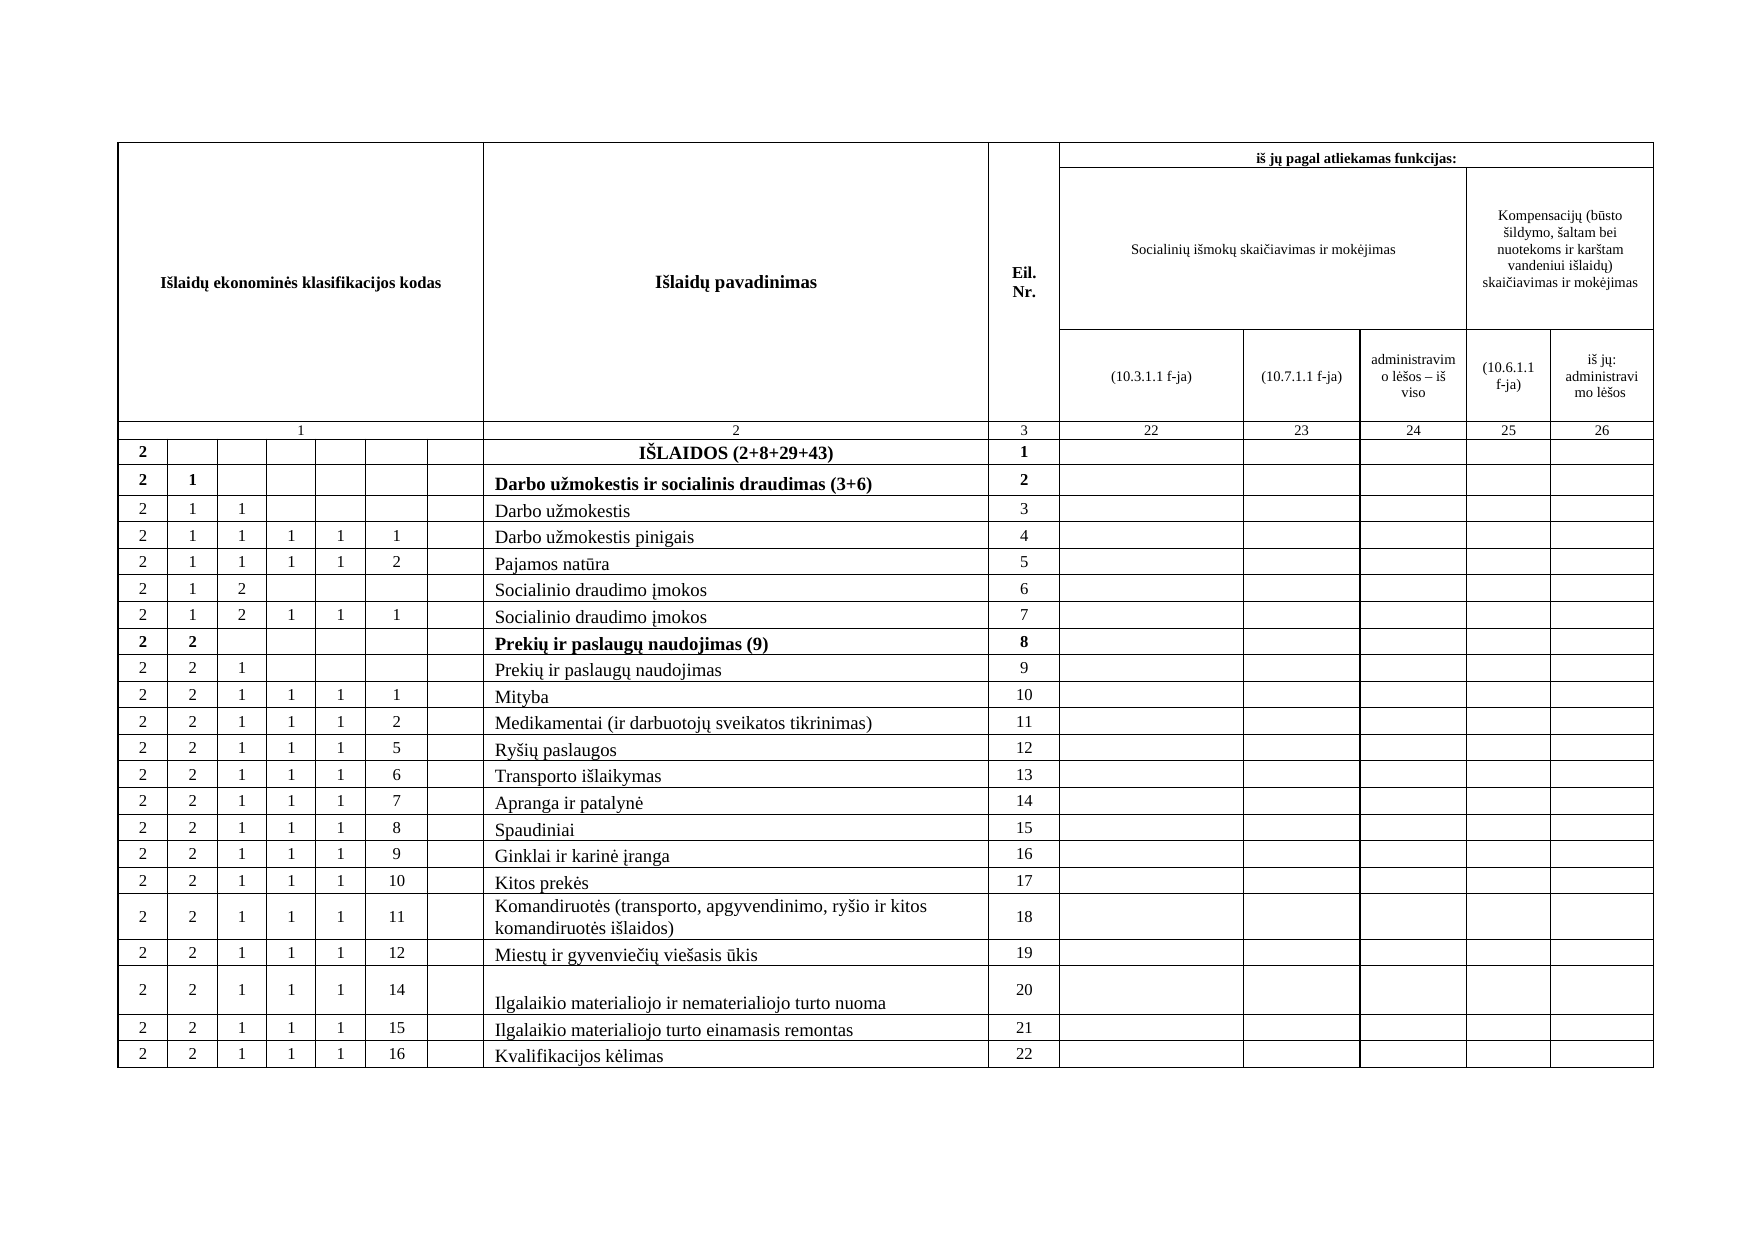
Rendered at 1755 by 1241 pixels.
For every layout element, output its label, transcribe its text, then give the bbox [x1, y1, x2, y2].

table_cell [1060, 1015, 1243, 1040]
table_cell 5 [366, 735, 427, 760]
table_cell 16 [989, 841, 1059, 867]
table_cell 1 [267, 522, 315, 548]
table_cell [1060, 894, 1243, 938]
table_cell [1551, 522, 1653, 548]
table_cell 1 [218, 940, 266, 965]
table_cell [366, 465, 427, 495]
table_cell 2 [119, 1041, 167, 1067]
table_cell 9 [366, 841, 427, 867]
table_cell 2 [989, 465, 1059, 495]
table_cell [1361, 940, 1466, 965]
table_cell [1551, 708, 1653, 734]
table_cell 6 [989, 575, 1059, 601]
table_cell [1551, 815, 1653, 840]
table_cell 16 [366, 1041, 427, 1067]
table_cell [1551, 1015, 1653, 1040]
table_cell 1 [316, 966, 365, 1013]
table_cell 14 [366, 966, 427, 1013]
table_cell Spaudiniai [484, 815, 988, 840]
table_cell [1551, 440, 1653, 463]
table_cell [218, 629, 266, 654]
table_cell 2 [168, 1015, 217, 1040]
table_cell 23 [1244, 422, 1359, 438]
table_cell Miestų ir gyvenviečių viešasis ūkis [484, 940, 988, 965]
table_cell [366, 629, 427, 654]
table_cell Prekių ir paslaugų naudojimas (9) [484, 629, 988, 654]
table_cell [428, 1015, 483, 1040]
table_cell [1361, 496, 1466, 521]
table_cell [1060, 815, 1243, 840]
table_cell 1 [316, 761, 365, 787]
table_cell 18 [989, 894, 1059, 938]
table_cell [1551, 602, 1653, 627]
table_cell 2 [119, 894, 167, 938]
table_cell 2 [119, 708, 167, 734]
table_cell [428, 868, 483, 893]
table_cell 1 [316, 1041, 365, 1067]
table_cell [1244, 841, 1359, 867]
table_cell [1361, 602, 1466, 627]
table_cell [428, 440, 483, 463]
table_cell [1244, 549, 1359, 574]
table_cell [428, 815, 483, 840]
table_header Eil. Nr. [989, 143, 1059, 421]
table_cell [1244, 788, 1359, 813]
table_cell [428, 522, 483, 548]
table_cell [1060, 708, 1243, 734]
table_cell 25 [1467, 422, 1550, 438]
table_cell 2 [168, 868, 217, 893]
table_cell 20 [989, 966, 1059, 1013]
table_cell [1060, 735, 1243, 760]
table_cell 1 [366, 602, 427, 627]
table_cell 8 [366, 815, 427, 840]
table_cell 1 [316, 522, 365, 548]
table_cell [1467, 940, 1550, 965]
table_cell [428, 629, 483, 654]
table_cell [1244, 602, 1359, 627]
table_cell 2 [168, 940, 217, 965]
table_cell 1 [316, 815, 365, 840]
table_cell 4 [989, 522, 1059, 548]
table_cell 1 [989, 440, 1059, 463]
table_cell Prekių ir paslaugų naudojimas [484, 655, 988, 681]
table_cell 1 [267, 735, 315, 760]
table_cell 1 [267, 815, 315, 840]
table_cell 2 [168, 761, 217, 787]
table_cell [428, 841, 483, 867]
table_cell [428, 966, 483, 1013]
table_cell 1 [267, 708, 315, 734]
table_cell 2 [484, 422, 988, 438]
table_cell [1361, 682, 1466, 707]
table_cell 1 [267, 1041, 315, 1067]
table_header Išlaidų ekonominės klasifikacijos kodas [119, 143, 483, 421]
table_cell [1551, 868, 1653, 893]
table_cell 1 [168, 522, 217, 548]
table_cell [428, 940, 483, 965]
table_header Išlaidų pavadinimas [484, 143, 988, 421]
table_cell 1 [218, 1041, 266, 1067]
table_cell [1467, 440, 1550, 463]
table_cell [1467, 629, 1550, 654]
table_cell 1 [218, 761, 266, 787]
table_cell [1551, 682, 1653, 707]
table_cell Darbo užmokestis [484, 496, 988, 521]
table_cell 2 [119, 655, 167, 681]
table_cell 2 [168, 841, 217, 867]
table_cell [1361, 1041, 1466, 1067]
table_cell [1551, 575, 1653, 601]
table_cell 15 [989, 815, 1059, 840]
table_cell 1 [218, 966, 266, 1013]
table_cell [1060, 868, 1243, 893]
table_cell 2 [119, 440, 167, 463]
table_cell [1467, 788, 1550, 813]
table_cell 2 [168, 655, 217, 681]
table_cell 2 [168, 735, 217, 760]
table_cell [1244, 894, 1359, 938]
table_cell 1 [218, 1015, 266, 1040]
table_cell 1 [218, 815, 266, 840]
table_cell [316, 440, 365, 463]
table_cell 2 [168, 682, 217, 707]
table_cell 1 [168, 575, 217, 601]
table_cell 8 [989, 629, 1059, 654]
table_cell 1 [316, 735, 365, 760]
table_cell [1361, 708, 1466, 734]
table_cell [267, 655, 315, 681]
table_cell 24 [1361, 422, 1466, 438]
table_cell 26 [1551, 422, 1653, 438]
table_cell Ryšių paslaugos [484, 735, 988, 760]
table_cell [1467, 465, 1550, 495]
table_cell 9 [989, 655, 1059, 681]
table_cell 1 [267, 868, 315, 893]
table_cell [1361, 788, 1466, 813]
table_cell 12 [366, 940, 427, 965]
table_cell [1244, 761, 1359, 787]
table_cell [1361, 549, 1466, 574]
table_cell [1361, 440, 1466, 463]
table_cell [1551, 940, 1653, 965]
table_cell 1 [267, 549, 315, 574]
table_cell [1244, 682, 1359, 707]
table_cell [1244, 465, 1359, 495]
table_cell Kvalifikacijos kėlimas [484, 1041, 988, 1067]
table_cell 1 [218, 496, 266, 521]
table_cell 2 [366, 708, 427, 734]
table_cell [1551, 549, 1653, 574]
table_cell [428, 788, 483, 813]
table_cell Ilgalaikio materialiojo ir nematerialiojo turto nuoma [484, 966, 988, 1013]
table_cell [267, 440, 315, 463]
table_cell 1 [316, 1015, 365, 1040]
table_cell 2 [218, 575, 266, 601]
table_cell [1467, 682, 1550, 707]
table_cell [267, 575, 315, 601]
table_cell [1060, 966, 1243, 1013]
table_cell [428, 682, 483, 707]
table_cell 2 [119, 602, 167, 627]
table_cell [267, 465, 315, 495]
table_cell 1 [316, 682, 365, 707]
table_cell [1244, 440, 1359, 463]
table_cell [267, 629, 315, 654]
table_cell [1467, 761, 1550, 787]
table_cell [366, 496, 427, 521]
table_cell 1 [168, 549, 217, 574]
table_cell 11 [989, 708, 1059, 734]
table_cell 2 [168, 708, 217, 734]
table_cell [1551, 735, 1653, 760]
table_cell [428, 1041, 483, 1067]
table_cell [428, 575, 483, 601]
table_cell 2 [168, 966, 217, 1013]
table_cell [1551, 465, 1653, 495]
table_cell 21 [989, 1015, 1059, 1040]
table_cell [1244, 940, 1359, 965]
table_cell [1551, 496, 1653, 521]
table_cell [1244, 1015, 1359, 1040]
table_cell Transporto išlaikymas [484, 761, 988, 787]
table_cell [1244, 735, 1359, 760]
table_cell 5 [989, 549, 1059, 574]
table_cell [1361, 629, 1466, 654]
table_cell [1467, 735, 1550, 760]
table_cell (10.6.1.1 f-ja) [1467, 330, 1550, 421]
table_cell [428, 735, 483, 760]
table_cell [1361, 1015, 1466, 1040]
table_cell 2 [119, 735, 167, 760]
table_cell 1 [316, 549, 365, 574]
table_cell 10 [366, 868, 427, 893]
table_cell [1060, 788, 1243, 813]
table_header iš jų pagal atliekamas funkcijas: [1060, 143, 1653, 167]
table_cell [1467, 815, 1550, 840]
table_cell [1361, 522, 1466, 548]
table_cell [316, 629, 365, 654]
table_cell 22 [1060, 422, 1243, 438]
table_cell [1551, 655, 1653, 681]
table_cell IŠLAIDOS (2+8+29+43) [484, 440, 988, 463]
table_cell 1 [316, 940, 365, 965]
table_cell Socialinio draudimo įmokos [484, 602, 988, 627]
table_cell 1 [316, 841, 365, 867]
table_cell [1244, 575, 1359, 601]
table_cell [1060, 682, 1243, 707]
table_cell 1 [366, 522, 427, 548]
table_cell [1551, 1041, 1653, 1067]
table_cell [1467, 549, 1550, 574]
table_cell [1361, 465, 1466, 495]
table_cell 1 [267, 841, 315, 867]
table_cell [1361, 841, 1466, 867]
table_cell [1467, 894, 1550, 938]
table_cell [428, 655, 483, 681]
table_cell 1 [267, 682, 315, 707]
table_cell administravimo lėšos – iš viso [1361, 330, 1466, 421]
table_cell 1 [218, 841, 266, 867]
table_cell [316, 465, 365, 495]
table_cell [1244, 966, 1359, 1013]
table_cell [1060, 940, 1243, 965]
table_cell [1467, 496, 1550, 521]
table_cell 2 [119, 522, 167, 548]
table_cell 2 [119, 966, 167, 1013]
table_cell 1 [316, 708, 365, 734]
table_cell [1551, 841, 1653, 867]
table_cell [1060, 1041, 1243, 1067]
table_cell 1 [316, 868, 365, 893]
table_cell 2 [168, 629, 217, 654]
table_cell 6 [366, 761, 427, 787]
table_cell [428, 549, 483, 574]
table_cell Ilgalaikio materialiojo turto einamasis remontas [484, 1015, 988, 1040]
table_cell 1 [218, 682, 266, 707]
table_cell [1060, 440, 1243, 463]
table_cell [1244, 1041, 1359, 1067]
table_cell 1 [316, 788, 365, 813]
table_cell [1361, 655, 1466, 681]
table_cell 14 [989, 788, 1059, 813]
table_cell [316, 496, 365, 521]
table_cell [1060, 761, 1243, 787]
table_cell [1060, 496, 1243, 521]
table_cell [1551, 788, 1653, 813]
table_cell [1244, 815, 1359, 840]
table_cell 1 [218, 868, 266, 893]
table_cell [428, 602, 483, 627]
table_cell Darbo užmokestis pinigais [484, 522, 988, 548]
table_cell [316, 655, 365, 681]
table_cell 7 [989, 602, 1059, 627]
table_cell [1467, 522, 1550, 548]
table_cell 2 [119, 629, 167, 654]
table_cell [1060, 629, 1243, 654]
table_cell 2 [119, 1015, 167, 1040]
table_cell [168, 440, 217, 463]
table_cell [1361, 868, 1466, 893]
table_cell 1 [218, 708, 266, 734]
table_cell 2 [119, 815, 167, 840]
table_cell [218, 440, 266, 463]
table_cell 2 [168, 815, 217, 840]
table_cell 1 [316, 602, 365, 627]
table_cell 2 [119, 682, 167, 707]
table_cell Ginklai ir karinė įranga [484, 841, 988, 867]
table_cell [1467, 575, 1550, 601]
table_cell (10.7.1.1 f-ja) [1244, 330, 1359, 421]
table_cell 1 [267, 761, 315, 787]
table_cell [1467, 602, 1550, 627]
table_cell Mityba [484, 682, 988, 707]
table_cell [1244, 868, 1359, 893]
table_cell 2 [366, 549, 427, 574]
table_cell 1 [218, 549, 266, 574]
table_cell 1 [168, 465, 217, 495]
table_cell 1 [218, 735, 266, 760]
table_cell [1467, 1015, 1550, 1040]
table_cell 2 [119, 465, 167, 495]
table_cell [1467, 966, 1550, 1013]
table_cell [1361, 966, 1466, 1013]
table_cell 1 [316, 894, 365, 938]
table_cell [316, 575, 365, 601]
table_cell Kitos prekės [484, 868, 988, 893]
table_cell 2 [168, 894, 217, 938]
table_cell 2 [119, 761, 167, 787]
table_cell 17 [989, 868, 1059, 893]
table_cell 11 [366, 894, 427, 938]
table_cell 1 [218, 788, 266, 813]
table_cell [366, 655, 427, 681]
table_cell [428, 465, 483, 495]
table_cell 2 [119, 788, 167, 813]
table_cell 22 [989, 1041, 1059, 1067]
table_cell [1361, 735, 1466, 760]
table_cell Komandiruotės (transporto, apgyvendinimo, ryšio ir kitos komandiruotės išlaidos) [484, 894, 988, 938]
table_cell [1361, 815, 1466, 840]
table_cell [1551, 966, 1653, 1013]
table_cell [1244, 496, 1359, 521]
table_cell 13 [989, 761, 1059, 787]
table_cell Darbo užmokestis ir socialinis draudimas (3+6) [484, 465, 988, 495]
table_cell [1244, 655, 1359, 681]
table_cell 3 [989, 496, 1059, 521]
table_cell 2 [119, 841, 167, 867]
table_cell [1060, 841, 1243, 867]
table_cell 2 [119, 496, 167, 521]
table_cell [1551, 629, 1653, 654]
table_cell Socialinio draudimo įmokos [484, 575, 988, 601]
table_cell 1 [366, 682, 427, 707]
table_cell [1361, 761, 1466, 787]
table_cell 2 [119, 549, 167, 574]
table_cell [267, 496, 315, 521]
table_cell 1 [267, 966, 315, 1013]
table_cell 1 [267, 940, 315, 965]
table_cell 12 [989, 735, 1059, 760]
table_cell 2 [168, 1041, 217, 1067]
table_cell 3 [989, 422, 1059, 438]
table_cell 1 [267, 602, 315, 627]
table_cell 2 [119, 940, 167, 965]
table_cell [1060, 522, 1243, 548]
table_cell [1551, 894, 1653, 938]
table_cell Pajamos natūra [484, 549, 988, 574]
table_cell [1060, 575, 1243, 601]
table_cell [1244, 708, 1359, 734]
table_cell 1 [168, 496, 217, 521]
table_cell [1060, 465, 1243, 495]
table_cell 10 [989, 682, 1059, 707]
table_cell 1 [218, 894, 266, 938]
table_cell [1060, 549, 1243, 574]
table_cell [1244, 522, 1359, 548]
table_cell [366, 440, 427, 463]
table_cell [1244, 629, 1359, 654]
table_cell 2 [119, 575, 167, 601]
table_cell 7 [366, 788, 427, 813]
table_cell [218, 465, 266, 495]
table_cell 2 [119, 868, 167, 893]
table_cell [428, 708, 483, 734]
table_cell Socialinių išmokų skaičiavimas ir mokėjimas [1060, 168, 1466, 329]
table_cell Apranga ir patalynė [484, 788, 988, 813]
table_cell [1361, 575, 1466, 601]
table_cell [1467, 868, 1550, 893]
table_cell (10.3.1.1 f-ja) [1060, 330, 1243, 421]
table_cell 1 [218, 655, 266, 681]
table_cell [1467, 1041, 1550, 1067]
table_cell [366, 575, 427, 601]
table_cell [1551, 761, 1653, 787]
table_cell 1 [267, 1015, 315, 1040]
table_cell 1 [119, 422, 483, 438]
table_cell 1 [267, 788, 315, 813]
table_cell [1467, 708, 1550, 734]
table_cell [1060, 602, 1243, 627]
table_cell [1361, 894, 1466, 938]
table_cell [428, 894, 483, 938]
table_cell [1467, 841, 1550, 867]
table_cell 1 [168, 602, 217, 627]
table_cell Kompensacijų (būsto šildymo, šaltam bei nuotekoms ir karštam vandeniui išlaidų) skaičiavimas ir mokėjimas [1467, 168, 1653, 329]
table_cell Medikamentai (ir darbuotojų sveikatos tikrinimas) [484, 708, 988, 734]
table_cell 19 [989, 940, 1059, 965]
table_cell 2 [218, 602, 266, 627]
table_cell iš jų: administravimo lėšos [1551, 330, 1653, 421]
table_cell 1 [267, 894, 315, 938]
table_cell [1060, 655, 1243, 681]
table_cell 15 [366, 1015, 427, 1040]
table_cell [428, 496, 483, 521]
table_cell 1 [218, 522, 266, 548]
table_cell [428, 761, 483, 787]
table_cell 2 [168, 788, 217, 813]
table_cell [1467, 655, 1550, 681]
